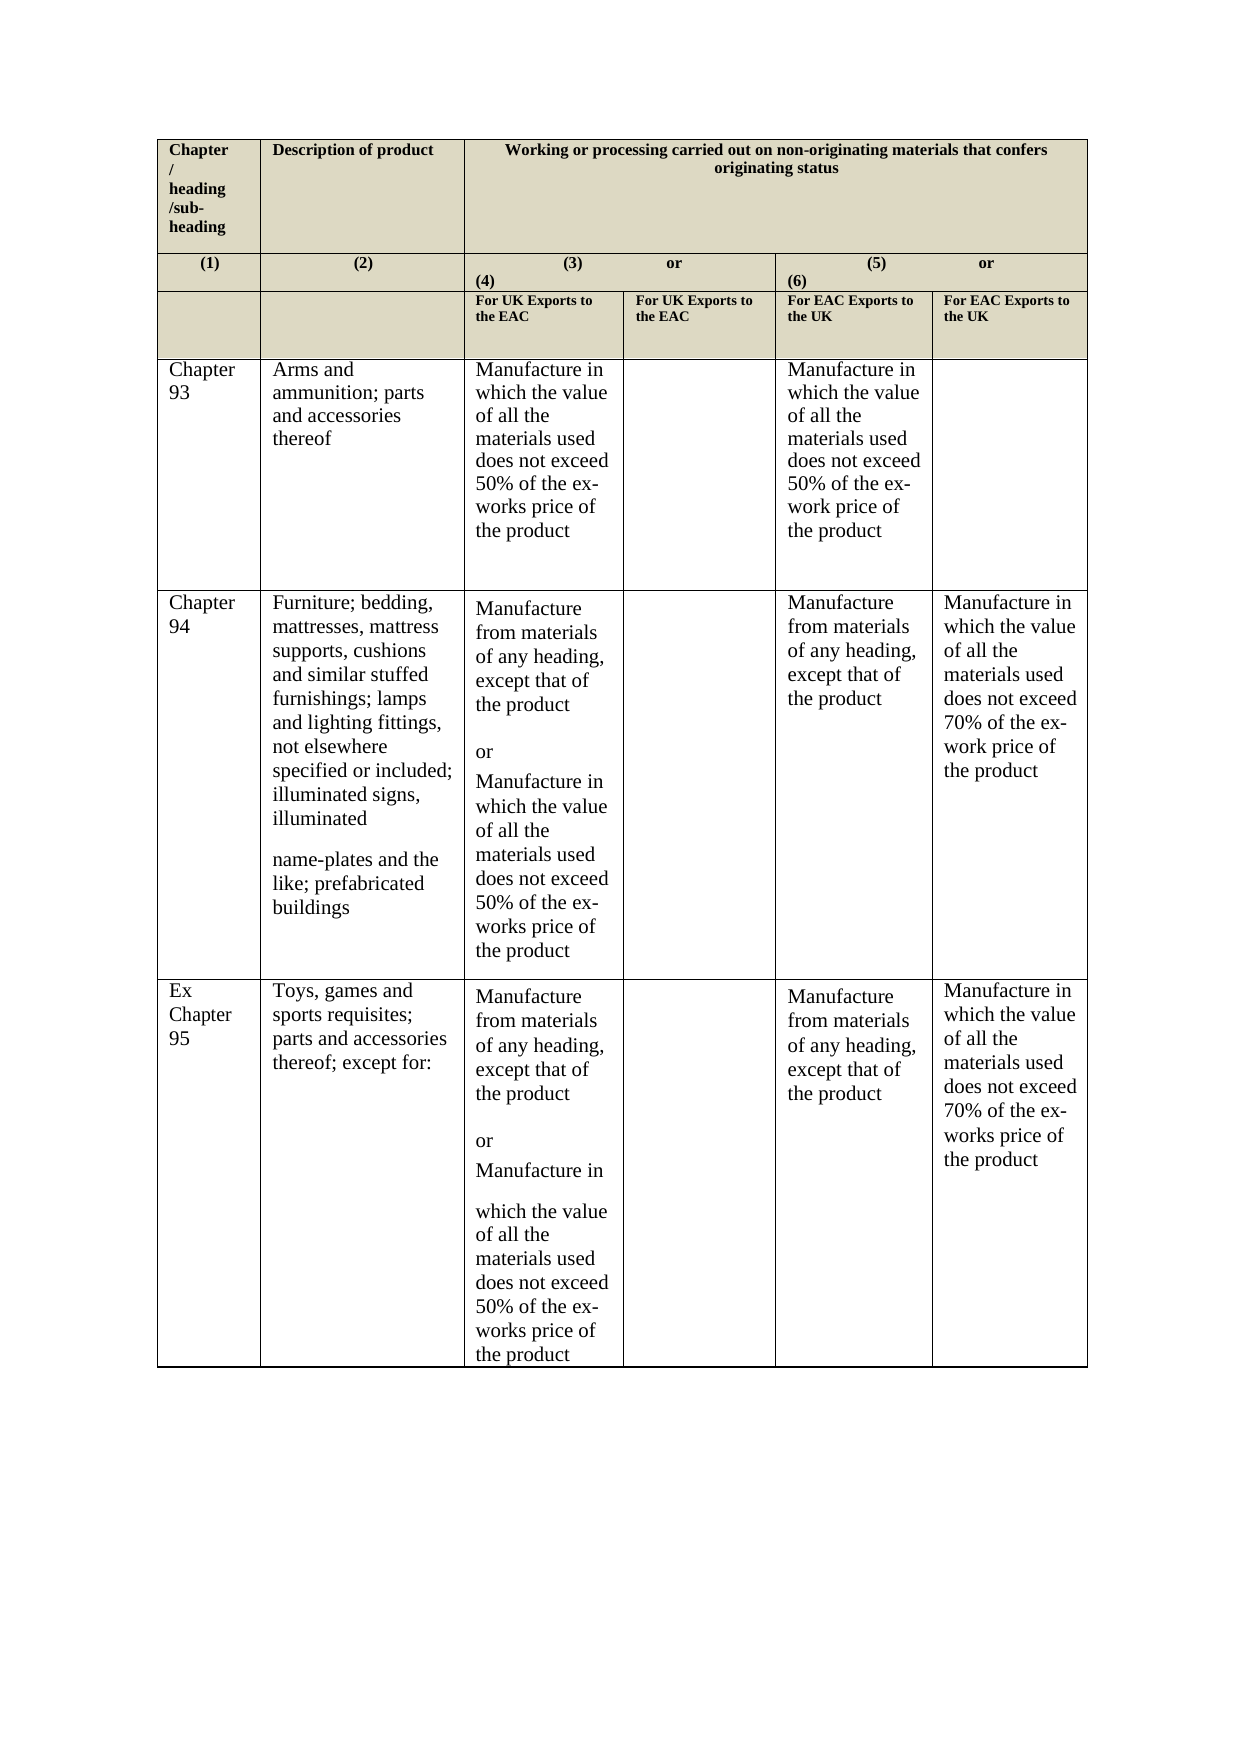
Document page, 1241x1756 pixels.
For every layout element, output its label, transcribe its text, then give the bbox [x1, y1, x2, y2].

table_cell Manufacture in which the value of all the materials used does not exceed 70% of the ex- work price of the product [933, 591, 1087, 979]
table_cell work price of [776, 496, 932, 519]
table_cell [261, 292, 464, 358]
table_cell the product [776, 519, 932, 590]
table_cell materials used [776, 427, 932, 450]
table_cell Chapter 94 [158, 591, 260, 979]
table_cell [261, 473, 464, 496]
table_cell [158, 496, 260, 519]
table_cell or [932, 254, 1087, 291]
table_cell [261, 450, 464, 473]
table_cell works price of [465, 496, 623, 519]
table_cell the product [465, 519, 623, 590]
table_cell of all the [776, 404, 932, 427]
table_cell Arms and [261, 360, 464, 382]
table_cell Manufacture from materials of any heading, except that of the product or Manufacture in which the value of all the materials used does not exceed 50% of the ex- works price of the product [465, 980, 623, 1366]
table_cell For UK Exports to the EAC [624, 292, 775, 358]
table_cell [158, 473, 260, 496]
table_header Chapter/heading/sub-heading [158, 140, 260, 253]
table_cell For EAC Exports to the UK [933, 292, 1087, 358]
table_cell Furniture; bedding, mattresses, mattress supports, cushions and similar stuffed furnishings; lamps and lighting fittings, not elsewhere specified or included; illuminated signs, illuminated name-plates and the like; prefabricated buildings [261, 591, 464, 979]
table_cell [261, 496, 464, 519]
table_cell [933, 360, 1087, 590]
table_cell [158, 427, 260, 450]
table_cell does not exceed [776, 450, 932, 473]
table_cell [261, 519, 464, 590]
table_cell which the value [776, 382, 932, 404]
table_cell Ex Chapter 95 [158, 980, 260, 1366]
table_cell and accessories [261, 404, 464, 427]
table_cell Chapter [158, 360, 260, 382]
table_cell Manufacture in which the value of all the materials used does not exceed 70% of the ex- works price of the product [933, 980, 1087, 1366]
table_cell (1) [158, 254, 260, 291]
table_cell For UK Exports to the EAC [465, 292, 623, 358]
table_cell ammunition; parts [261, 382, 464, 404]
table_cell [624, 360, 775, 590]
table_cell [158, 292, 260, 358]
table_cell (5) (6) [776, 254, 932, 291]
table_cell 50% of the ex- [776, 473, 932, 496]
table_cell [158, 450, 260, 473]
table_cell Manufacture from materials of any heading, except that of the product [776, 980, 932, 1366]
table_cell Toys, games and sports requisites; parts and accessories thereof; except for: [261, 980, 464, 1366]
table_cell Manufacture from materials of any heading, except that of the product or Manufacture in which the value of all the materials used does not exceed 50% of the ex- works price of the product [465, 591, 623, 979]
table_cell which the value [465, 382, 623, 404]
table_cell does not exceed [465, 450, 623, 473]
table_header Description of product [261, 140, 464, 253]
table_cell [158, 404, 260, 427]
table_cell [624, 980, 775, 1366]
table_cell Manufacture in [465, 360, 623, 382]
table_cell [158, 519, 260, 590]
table_cell [624, 591, 775, 979]
table_cell thereof [261, 427, 464, 450]
table_cell (3) (4) [465, 254, 624, 291]
table_cell of all the [465, 404, 623, 427]
table_cell Manufacture from materials of any heading, except that of the product [776, 591, 932, 979]
table_cell 93 [158, 382, 260, 404]
table_cell For EAC Exports to the UK [776, 292, 932, 358]
table_cell (2) [261, 254, 464, 291]
table_cell 50% of the ex- [465, 473, 623, 496]
table_cell materials used [465, 427, 623, 450]
table_header Working or processing carried out on non-originating materials that confers originating status [465, 140, 1087, 253]
table_cell Manufacture in [776, 360, 932, 382]
table_cell or [624, 254, 775, 291]
